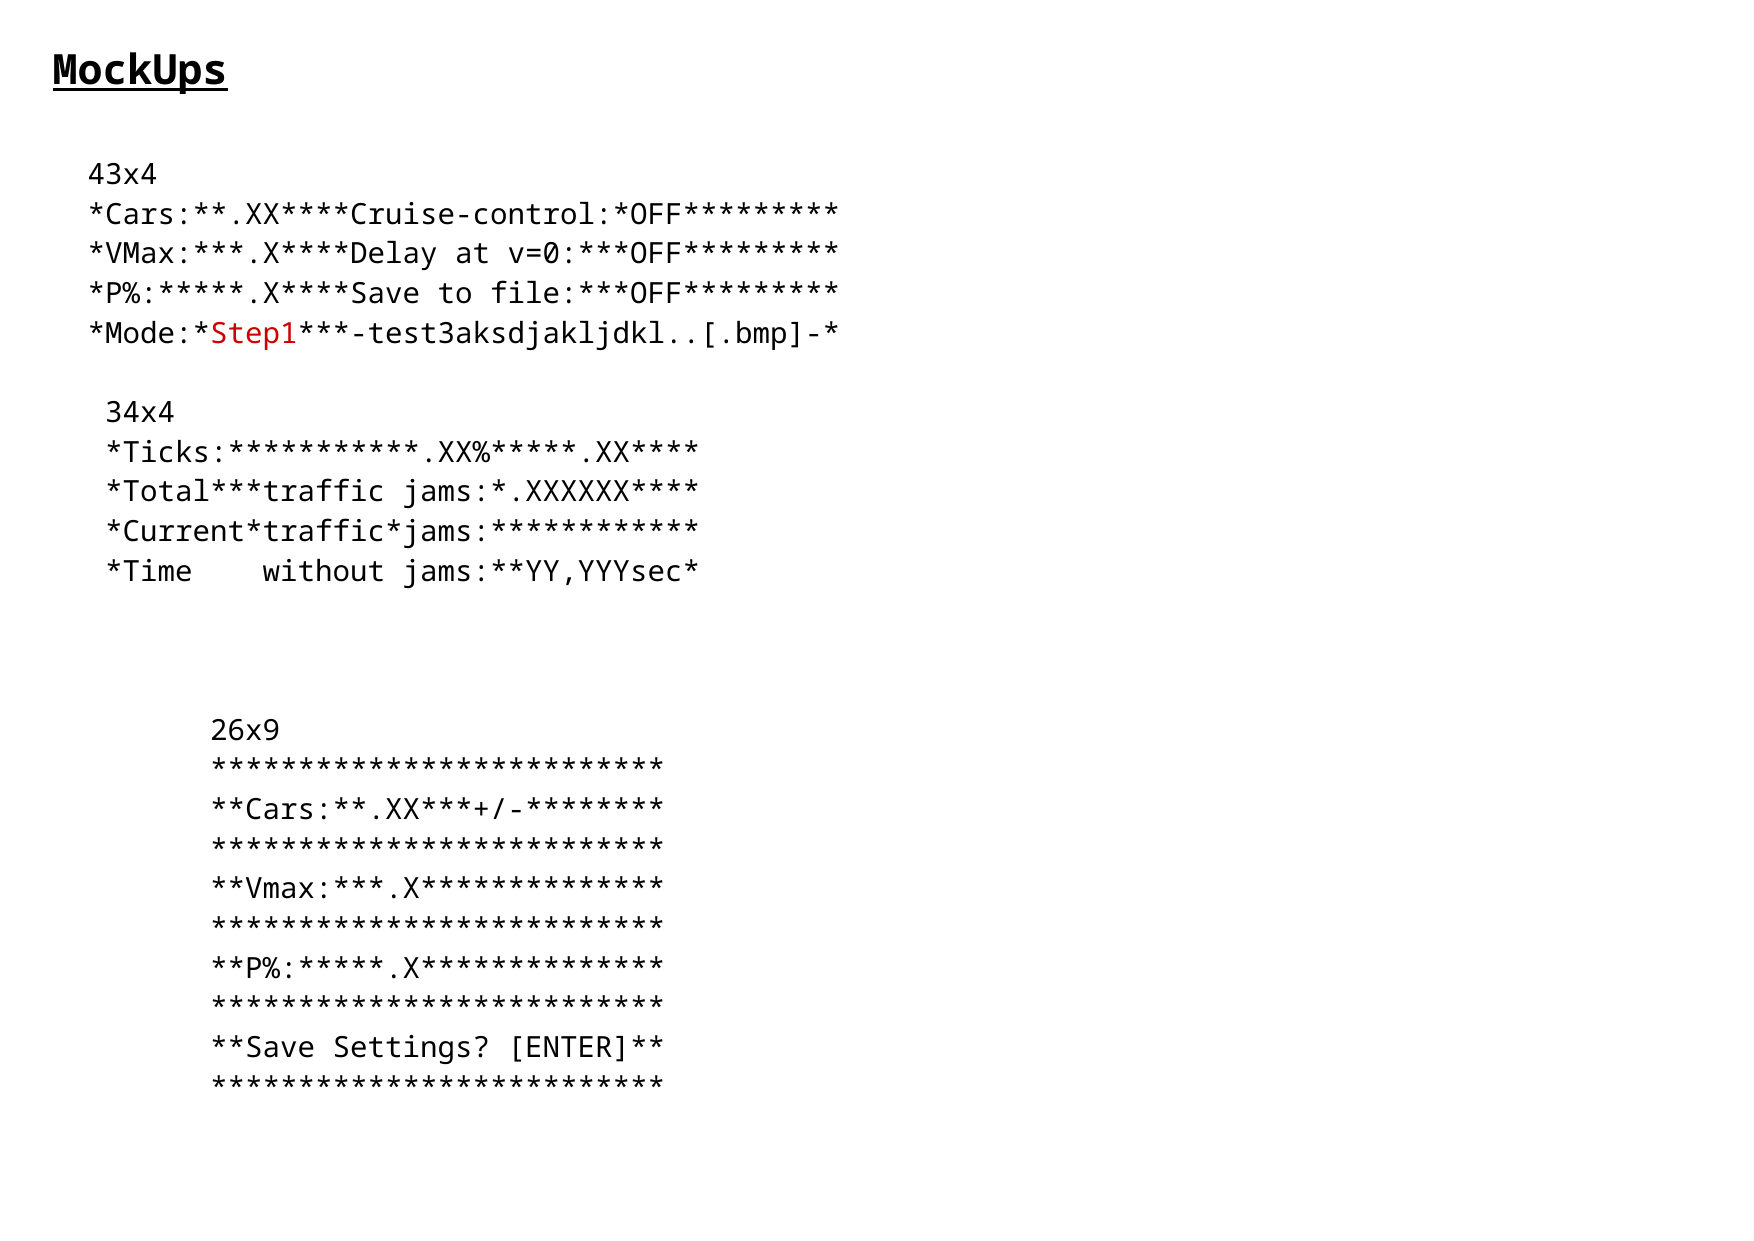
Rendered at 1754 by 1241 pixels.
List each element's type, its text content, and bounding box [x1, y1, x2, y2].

text 34x4 [0, 391, 1754, 431]
text *Time without jams:**YY,YYYsec* [0, 550, 1754, 590]
text *P%:*****.X****Save to file:***OFF********* [0, 272, 1754, 312]
text **Vmax:***.X************** [0, 868, 1754, 907]
text ************************** [0, 1066, 1754, 1106]
text ************************** [0, 987, 1754, 1026]
text ************************** [0, 907, 1754, 947]
text *Ticks:***********.XX%*****.XX**** [0, 431, 1754, 471]
text *Total***traffic jams:*.XXXXXX**** [0, 471, 1754, 510]
text ************************** [0, 828, 1754, 868]
text 26x9 [0, 709, 1754, 748]
text 43x4 [0, 153, 1754, 193]
text **Save Settings? [ENTER]** [0, 1026, 1754, 1066]
text *Cars:**.XX****Cruise-control:*OFF********* [0, 193, 1754, 233]
text ************************** [0, 748, 1754, 788]
text *VMax:***.X****Delay at v=0:***OFF********* [0, 233, 1754, 272]
text **Cars:**.XX***+/-******** [0, 788, 1754, 828]
text *Current*traffic*jams:************ [0, 510, 1754, 550]
text MockUps [0, 40, 1754, 96]
text **P%:*****.X************** [0, 947, 1754, 987]
text *Mode:*Step1***-test3aksdjakljdkl..[.bmp]-* [0, 312, 1754, 352]
